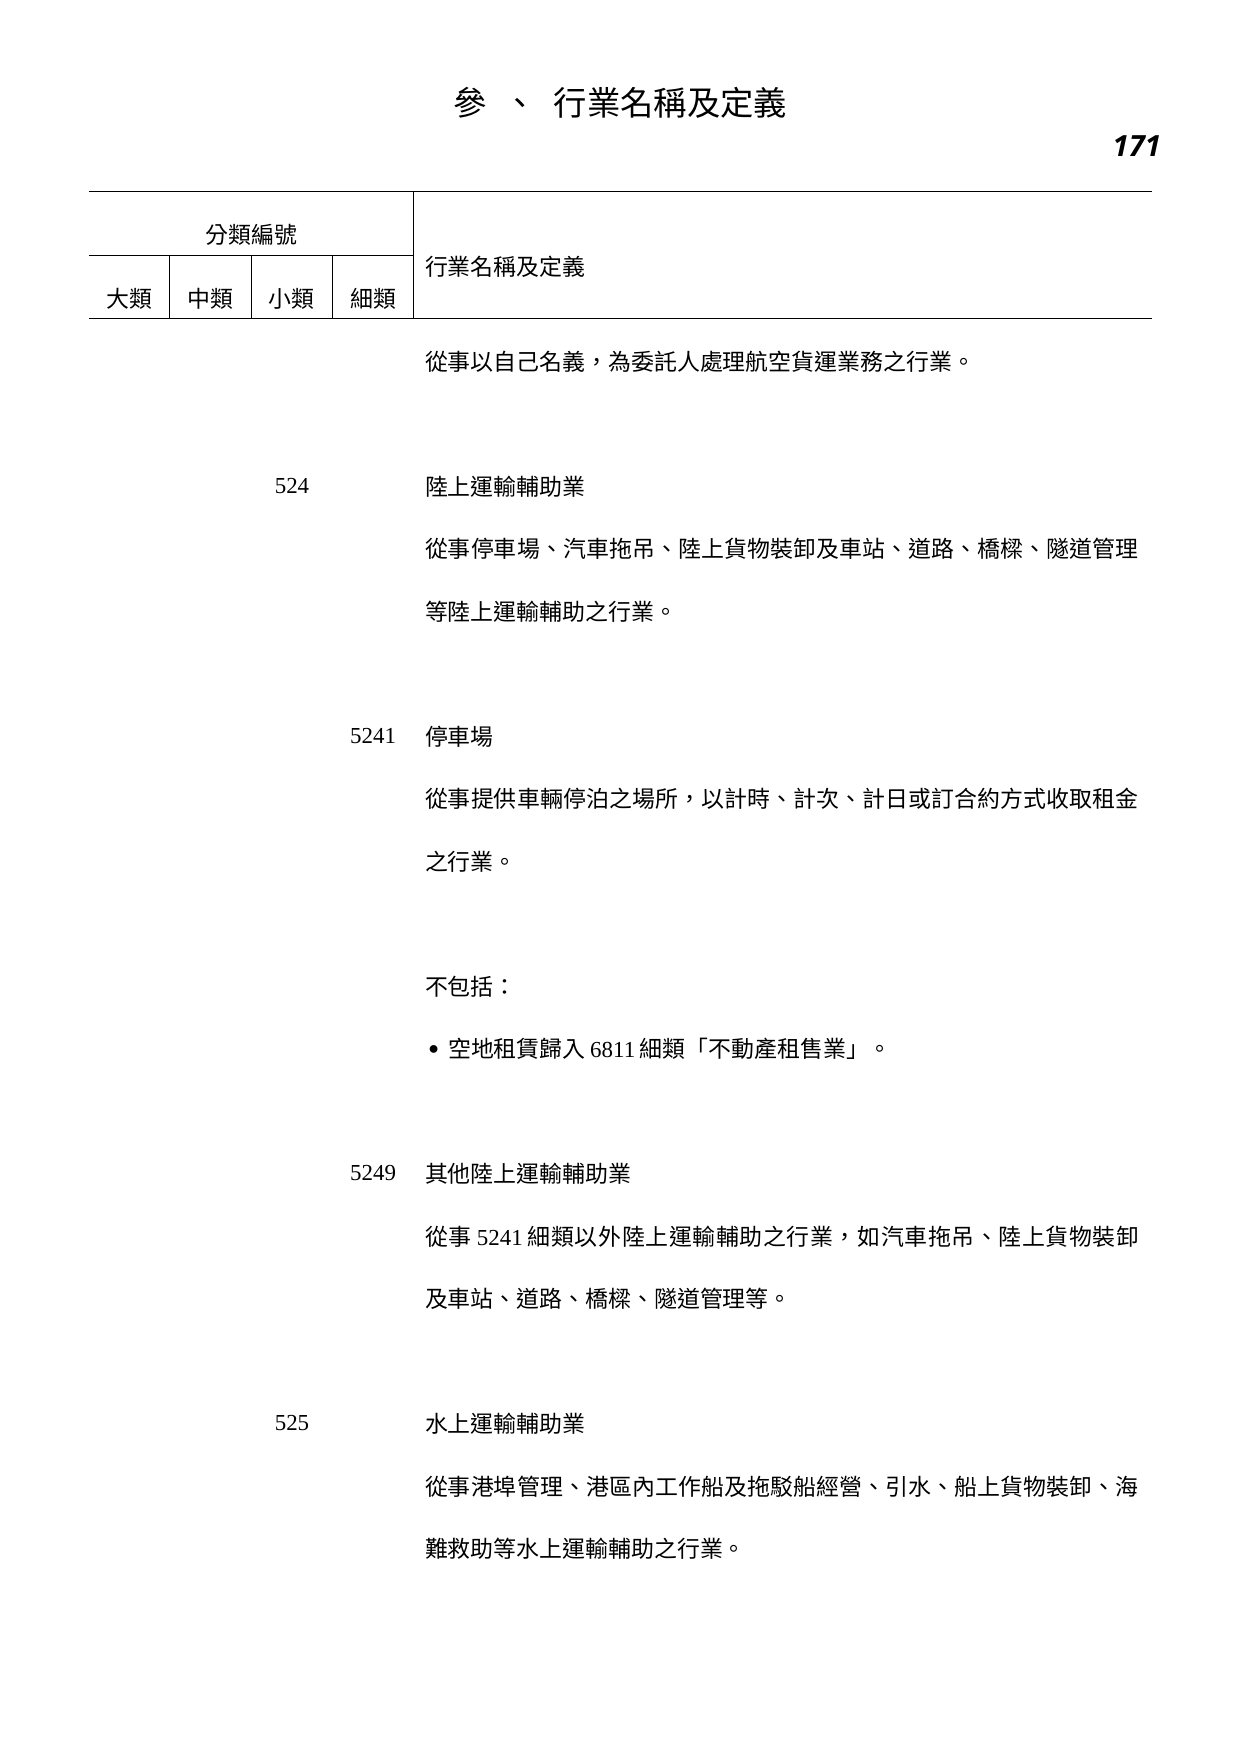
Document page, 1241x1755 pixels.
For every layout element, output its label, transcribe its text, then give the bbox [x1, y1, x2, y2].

table_cell [89, 443, 170, 693]
table_cell [251, 1131, 332, 1381]
table_cell [89, 1131, 170, 1381]
table_cell [251, 319, 332, 443]
table_cell [332, 319, 413, 443]
table_cell 細類 [333, 256, 413, 318]
table_cell [170, 443, 251, 693]
table_cell 陸上運輸輔助業 從事停車場、汽車拖吊、陸上貨物裝卸及車站、道路、橋樑、隧道管理等陸上運輸輔助之行業。 [414, 443, 1152, 693]
table_cell [89, 693, 170, 1131]
table_cell [251, 693, 332, 1131]
table_cell [170, 319, 251, 443]
table_cell 從事以自己名義，為委託人處理航空貨運業務之行業。 [414, 319, 1152, 443]
table_cell 大類 [89, 256, 169, 318]
table_cell 小類 [252, 256, 332, 318]
table_cell [170, 1131, 251, 1381]
table_header 行業名稱及定義 [414, 192, 1152, 318]
table_cell 5249 [332, 1131, 413, 1381]
table_cell [332, 443, 413, 693]
table_cell 中類 [170, 256, 251, 318]
table_header 分類編號 [89, 192, 413, 255]
table_cell 525 [251, 1381, 332, 1568]
table_cell [332, 1381, 413, 1568]
table_cell [89, 319, 170, 443]
table_cell [89, 1381, 170, 1568]
table_cell [170, 693, 251, 1131]
table_cell [170, 1381, 251, 1568]
table_cell 其他陸上運輸輔助業 從事5241細類以外陸上運輸輔助之行業，如汽車拖吊、陸上貨物裝卸及車站、道路、橋樑、隧道管理等。 [414, 1131, 1152, 1381]
table_cell 5241 [332, 693, 413, 1131]
table_cell 水上運輸輔助業 從事港埠管理、港區內工作船及拖駁船經營、引水、船上貨物裝卸、海難救助等水上運輸輔助之行業。 [414, 1381, 1152, 1568]
table_cell 524 [251, 443, 332, 693]
table_cell 停車場 從事提供車輛停泊之場所，以計時、計次、計日或訂合約方式收取租金之行業。 不包括： 空地租賃歸入6811細類「不動產租售業」。 [414, 693, 1152, 1131]
